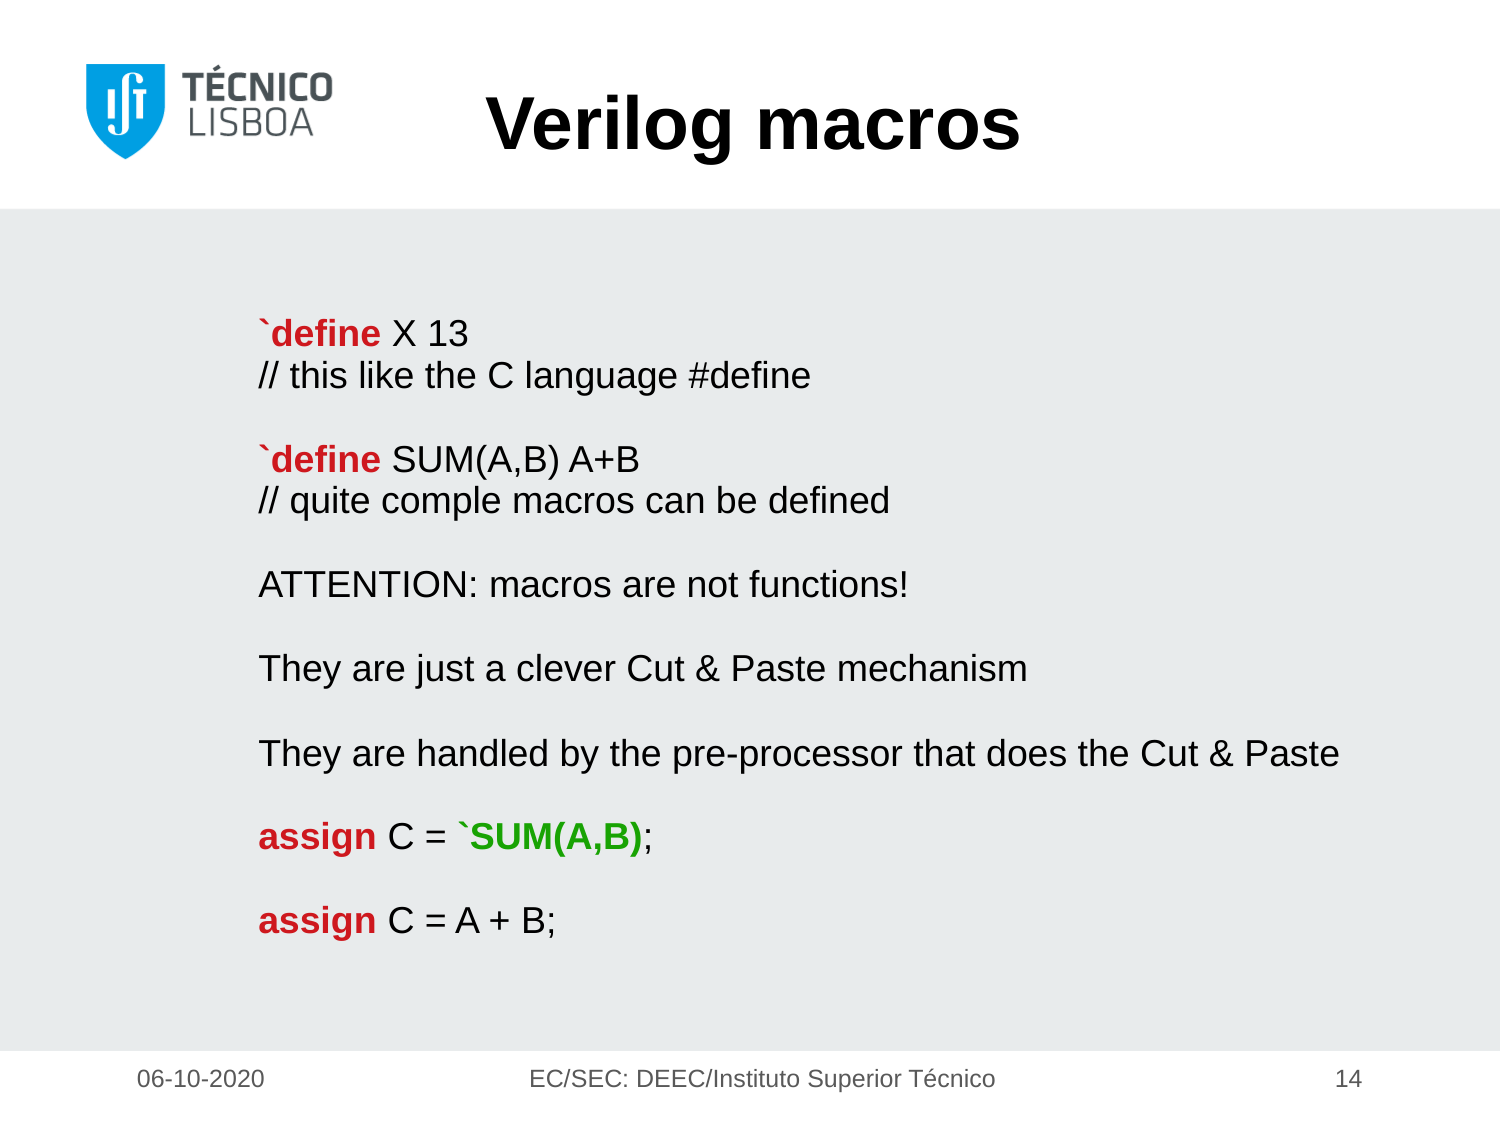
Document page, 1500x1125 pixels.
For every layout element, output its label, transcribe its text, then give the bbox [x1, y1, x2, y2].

footer EC/SEC: DEEC/Instituto Superior Técnico [512, 1052, 1021, 1103]
slide_number [1077, 1052, 1378, 1103]
picture [0, 0, 1500, 1125]
title Verilog macros [470, 48, 1500, 192]
slide_number 06-10-2020 [121, 1052, 425, 1103]
text_box `define X 13 // this like the C language #define `define SUM(A,B) A+B // quite comple macros can be defined ATTENTION: macros are not functions! They are just a clever Cut & Paste mechanism They are handled by the pre-processor that does the Cut & Paste assign C = `SUM(A,B); assign C = A + B; [243, 304, 1422, 982]
